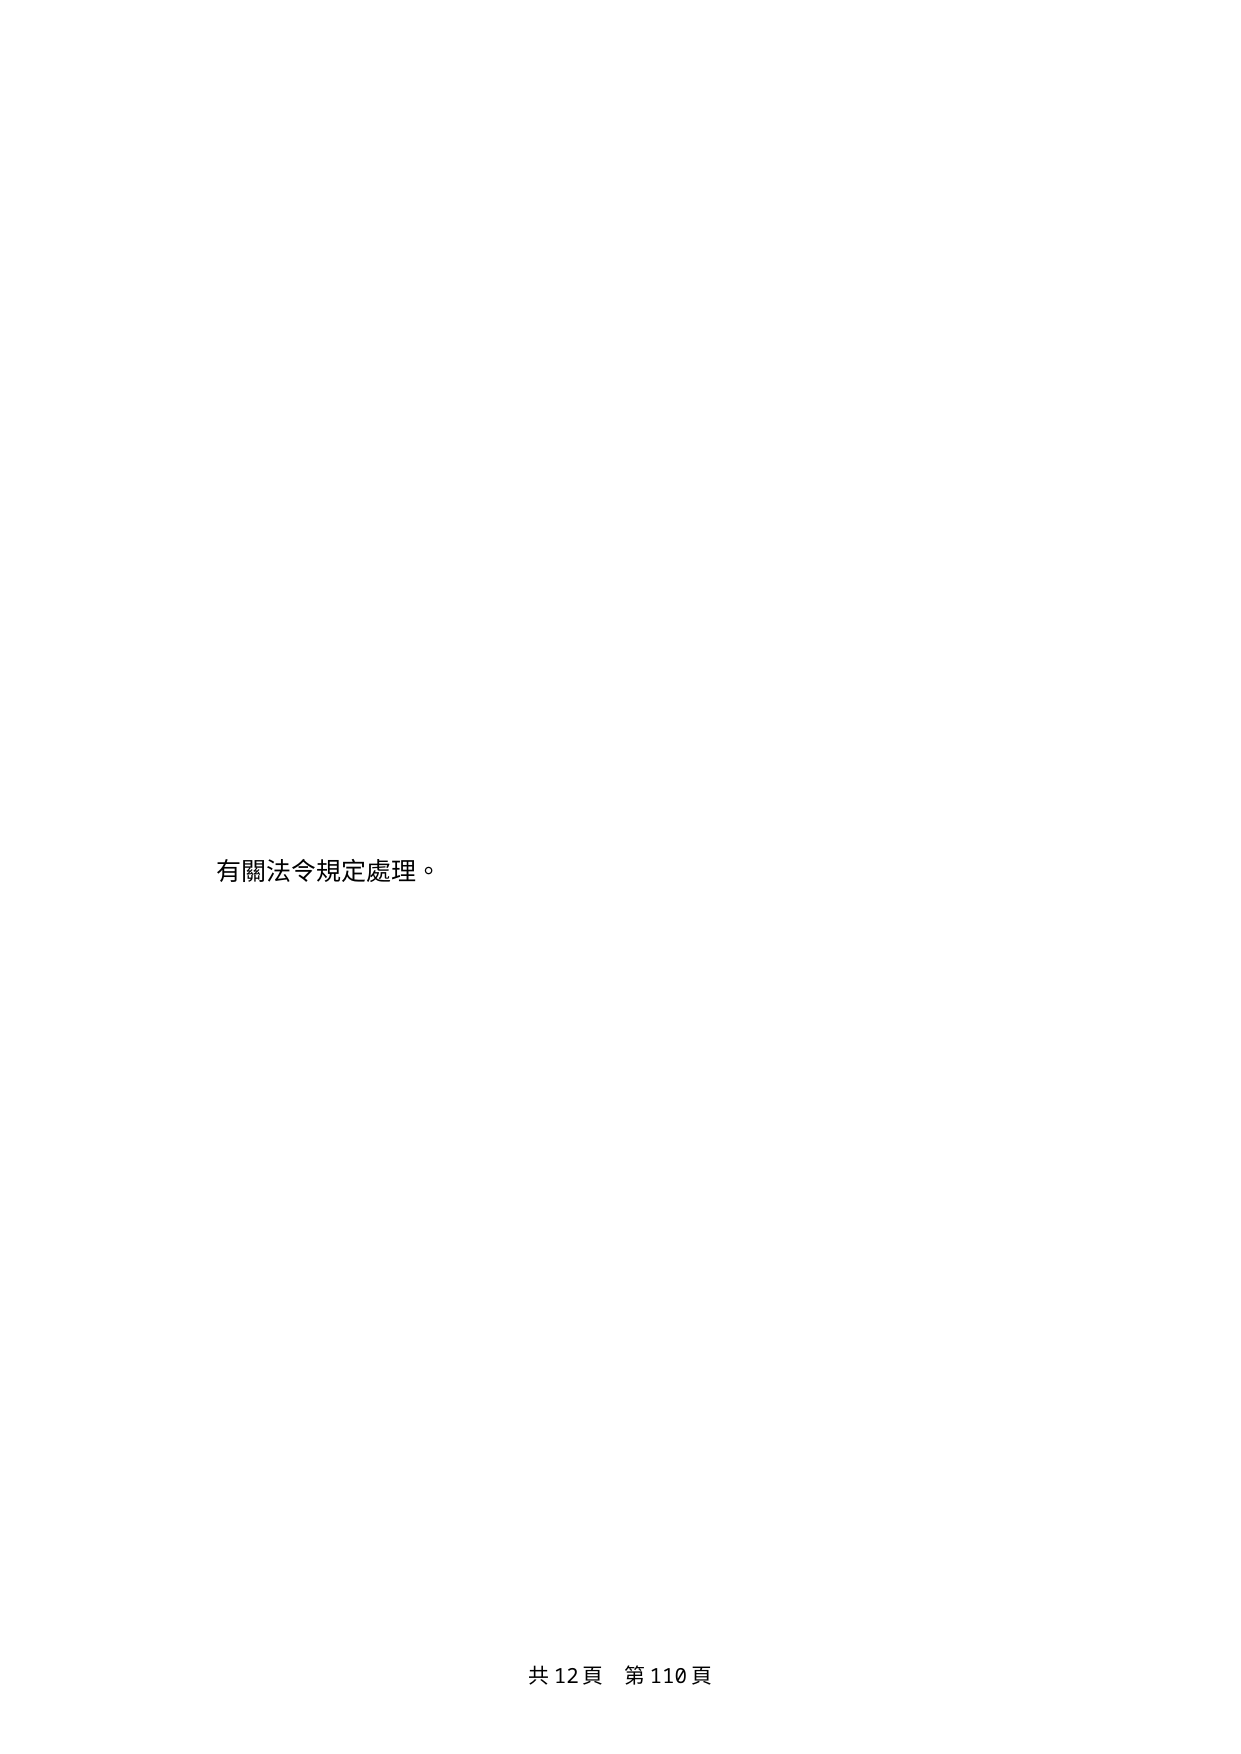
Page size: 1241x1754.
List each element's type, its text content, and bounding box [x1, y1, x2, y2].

text 有關法令規定處理。 [141, 828, 1122, 891]
